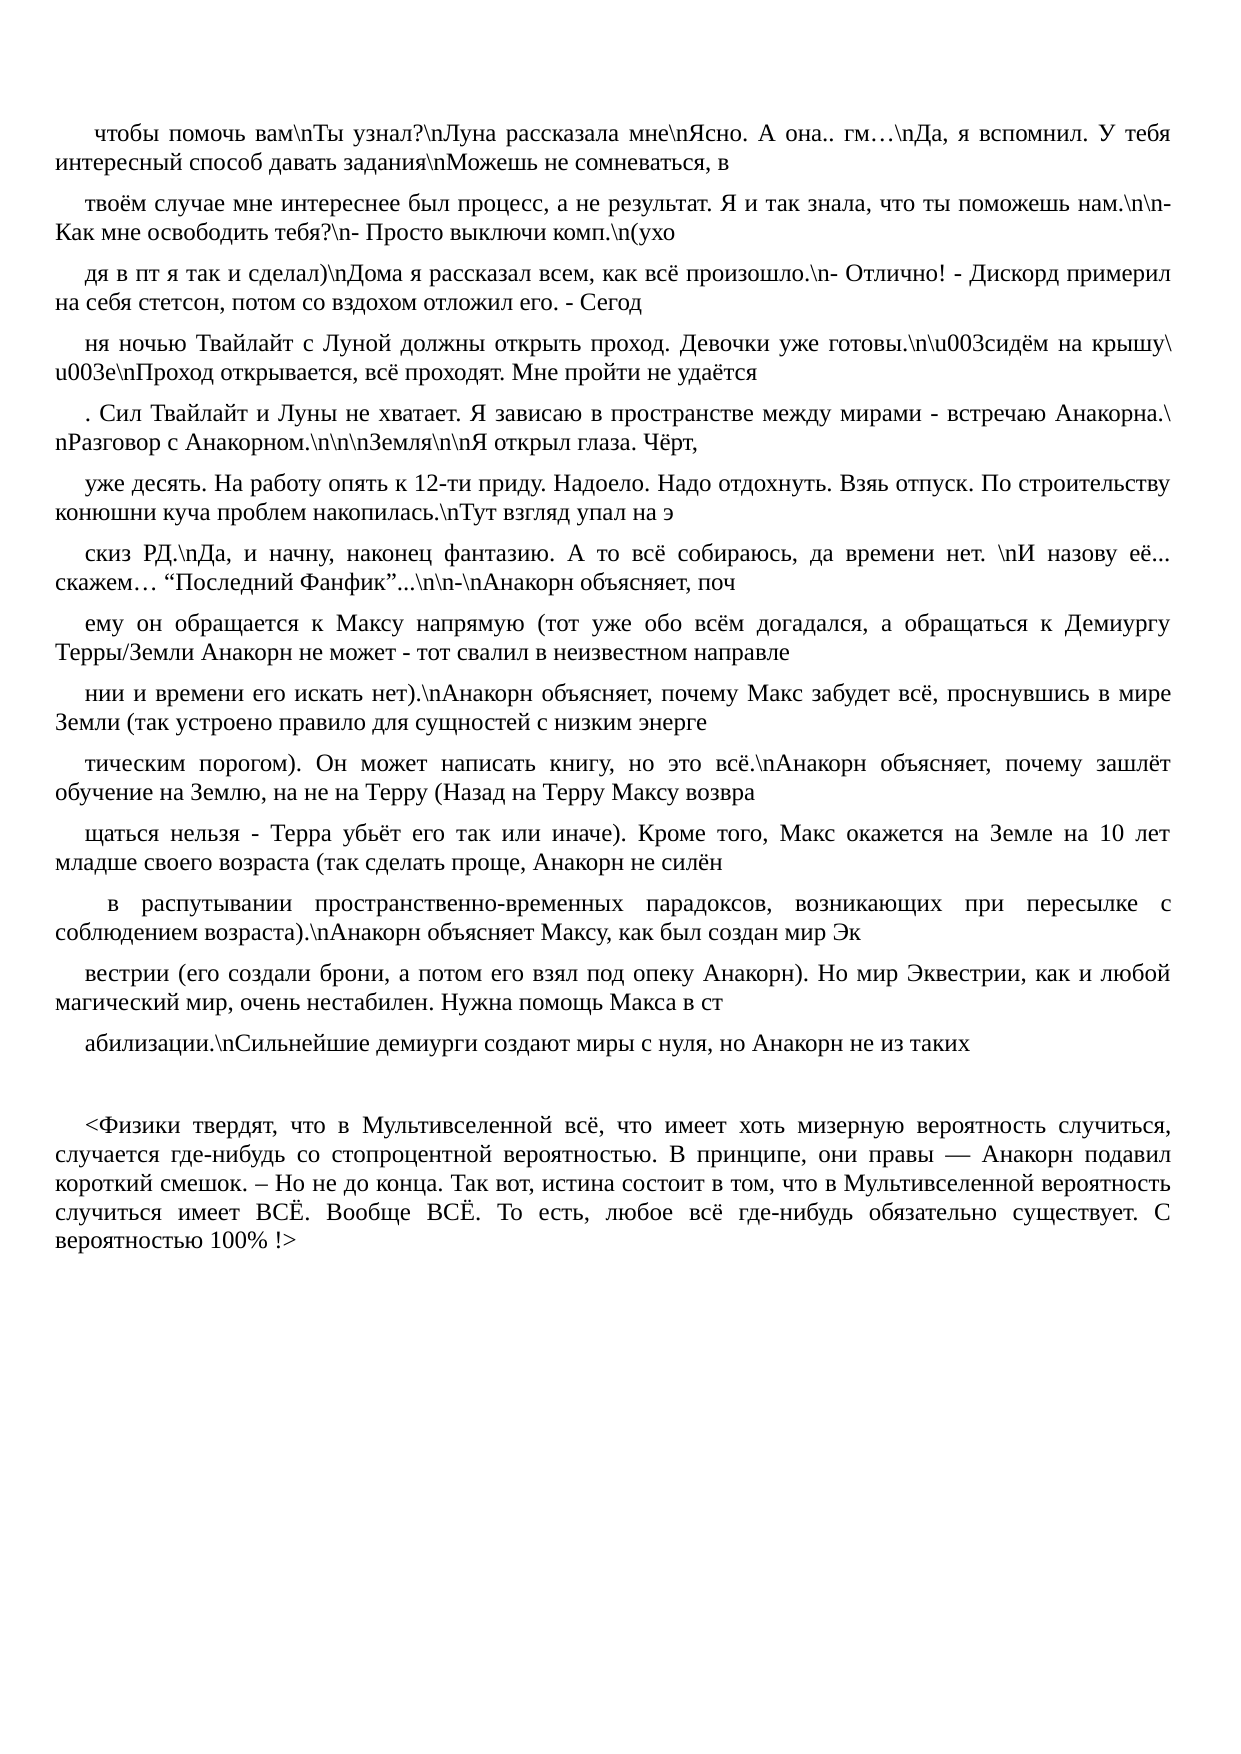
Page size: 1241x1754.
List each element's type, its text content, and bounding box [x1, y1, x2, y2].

text тическим порогом). Он может написать книгу, но это всё.\nАнакорн объясняет, почему зашлёт обучение на Землю, на не на Терру (Назад на Терру Максу возвра [55, 748, 1172, 806]
text . Сил Твайлайт и Луны не хватает. Я зависаю в пространстве между мирами - встречаю Анакорна.\nРазговор с Анакорном.\n\n\nЗемля\n\nЯ открыл глаза. Чёрт, [55, 398, 1172, 456]
text абилизации.\nСильнейшие демиурги создают миры с нуля, но Анакорн не из таких [55, 1028, 1172, 1057]
text чтобы помочь вам\nТы узнал?\nЛуна рассказала мне\nЯсно. А она.. гм…\nДа, я вспомнил. У тебя интересный способ давать задания\nМожешь не сомневаться, в [55, 118, 1172, 176]
text скиз РД.\nДа, и начну, наконец фантазию. А то всё собираюсь, да времени нет. \nИ назову её... скажем… “Последний Фанфик”...\n\n-\nАнакорн объясняет, поч [55, 538, 1172, 596]
text в распутывании пространственно-временных парадоксов, возникающих при пересылке с соблюдением возраста).\nАнакорн объясняет Максу, как был создан мир Эк [55, 888, 1172, 946]
text нии и времени его искать нет).\nАнакорн объясняет, почему Макс забудет всё, проснувшись в мире Земли (так устроено правило для сущностей с низким энерге [55, 678, 1172, 736]
text твоём случае мне интереснее был процесс, а не результат. Я и так знала, что ты поможешь нам.\n\n- Как мне освободить тебя?\n- Просто выключи комп.\n(ухо [55, 188, 1172, 246]
text вестрии (его создали брони, а потом его взял под опеку Анакорн). Но мир Эквестрии, как и любой магический мир, очень нестабилен. Нужна помощь Макса в ст [55, 958, 1172, 1016]
text <Физики твердят, что в Мультивселенной всё, что имеет хоть мизерную вероятность случиться, случается где-нибудь со стопроцентной вероятностью. В принципе, они правы — Анакорн подавил короткий смешок. – Но не до конца. Так вот, истина состоит в том, что в Мультивселенной вероятность случиться имеет ВСЁ. Вообще ВСЁ. То есть, любое всё где-нибудь обязательно существует. С вероятностью 100% !> [55, 1111, 1172, 1254]
text ня ночью Твайлайт с Луной должны открыть проход. Девочки уже готовы.\n\u003cидём на крышу\u003e\nПроход открывается, всё проходят. Мне пройти не удаётся [55, 328, 1172, 386]
text дя в пт я так и сделал)\nДома я рассказал всем, как всё произошло.\n- Отлично! - Дискорд примерил на себя стетсон, потом со вздохом отложил его. - Сегод [55, 258, 1172, 316]
text ему он обращается к Максу напрямую (тот уже обо всём догадался, а обращаться к Демиургу Терры/Земли Анакорн не может - тот свалил в неизвестном направле [55, 608, 1172, 666]
text уже десять. На работу опять к 12-ти приду. Надоело. Надо отдохнуть. Взяь отпуск. По строительству конюшни куча проблем накопилась.\nТут взгляд упал на э [55, 468, 1172, 526]
text щаться нельзя - Терра убьёт его так или иначе). Кроме того, Макс окажется на Земле на 10 лет младше своего возраста (так сделать проще, Анакорн не силён [55, 818, 1172, 876]
